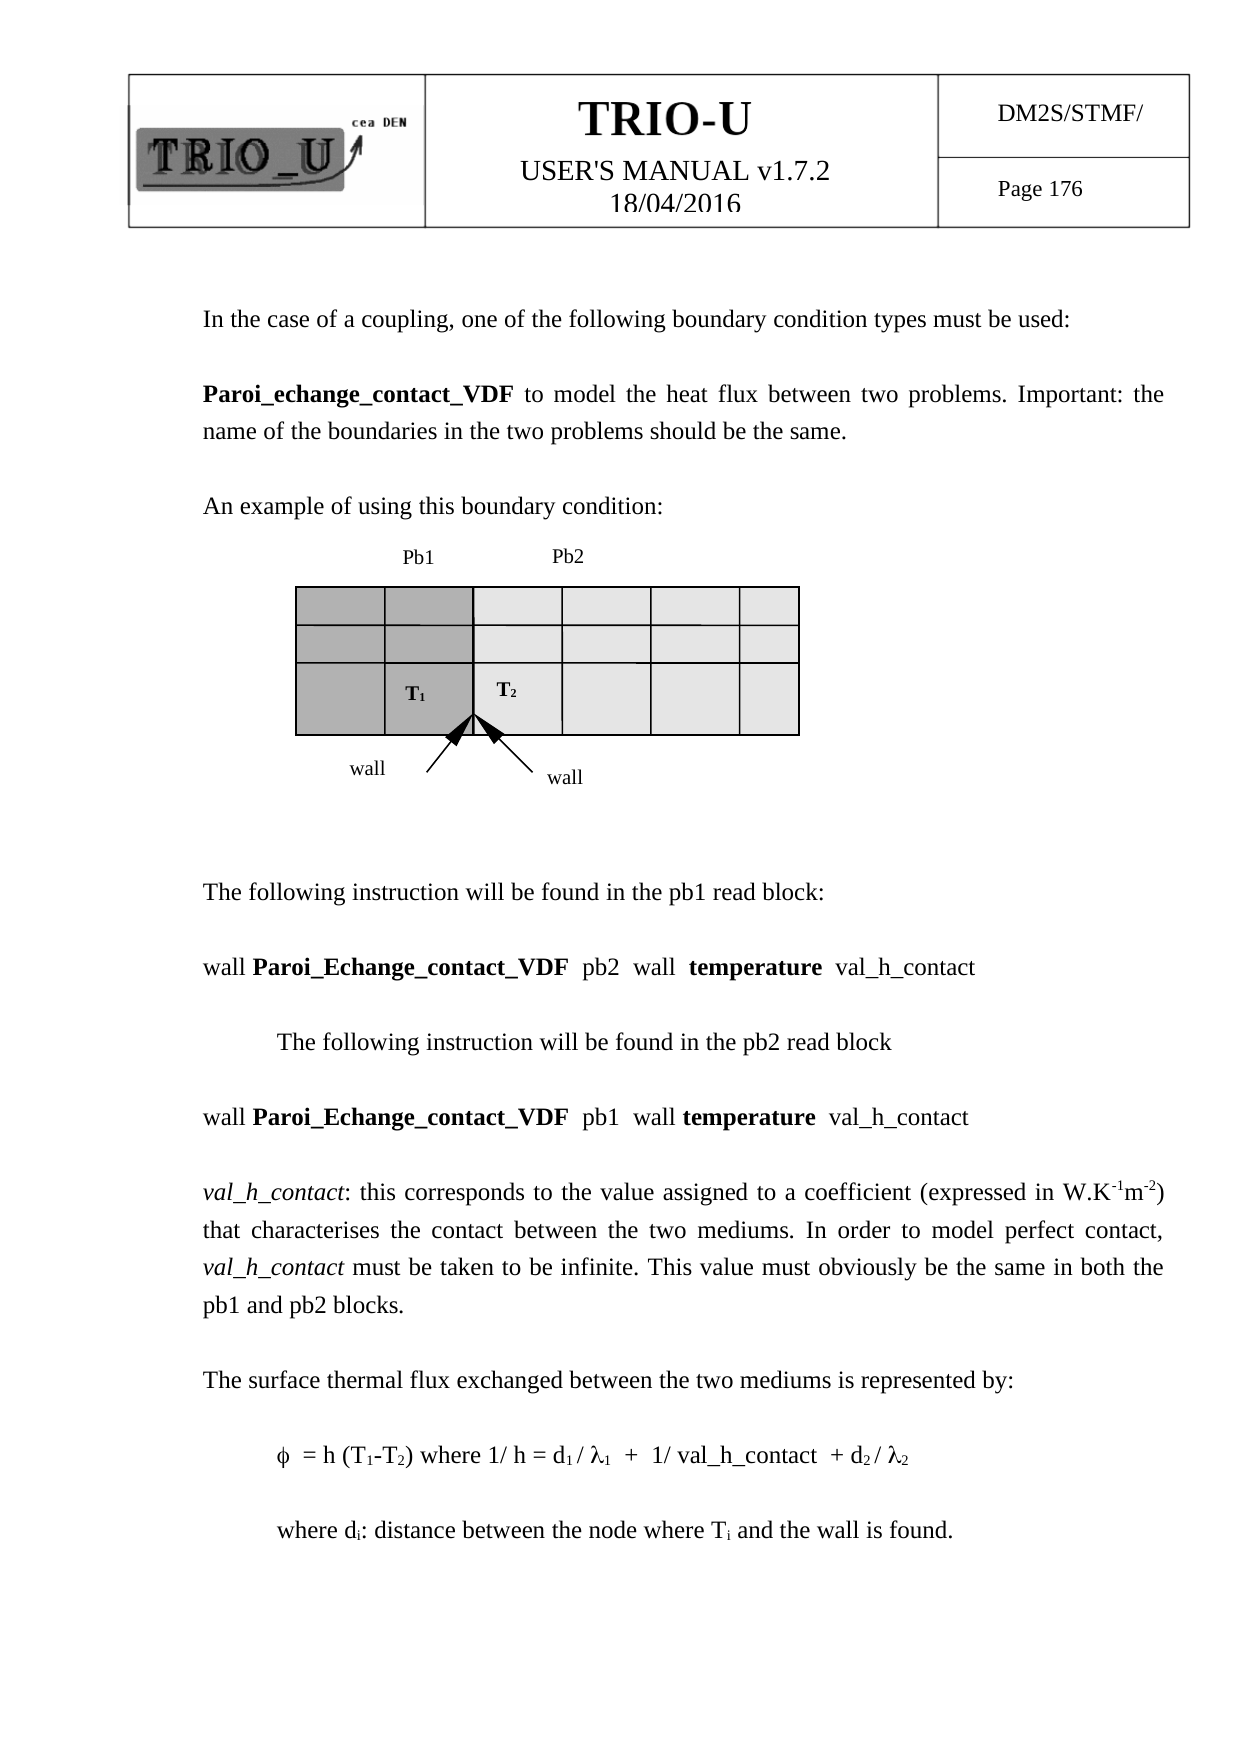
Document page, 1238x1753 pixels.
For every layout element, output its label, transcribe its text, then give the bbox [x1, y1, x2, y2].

text The following instruction will be found in the pb1 read block: [203, 868, 1165, 906]
text The following instruction will be found in the pb2 read block [203, 1018, 1165, 1056]
text wall Paroi_Echange_contact_VDF pb1 wall temperature val_h_contact [203, 1093, 1165, 1131]
text An example of using this boundary condition: [203, 483, 1165, 520]
text In the case of a coupling, one of the following boundary condition types must be used: [203, 295, 1165, 333]
text The surface thermal flux exchanged between the two mediums is represented by: [203, 1356, 1165, 1393]
text val_h_contact: this corresponds to the value assigned to a coefficient (expressed in W.K-1m-2) that characterises the contact between the two mediums. In order to model perfect contact, val_h_contact must be taken to be infinite. This value must obviously be the same in both the pb1 and pb2 blocks. [203, 1168, 1165, 1318]
text wall Paroi_Echange_contact_VDF pb2 wall temperature val_h_contact [203, 943, 1165, 981]
text Paroi_echange_contact_VDF to model the heat flux between two problems. Important: the name of the boundaries in the two problems should be the same. [203, 370, 1165, 445]
text where di: distance between the node where Ti and the wall is found. [203, 1506, 1165, 1543]
text  = h (T1-T2) where 1/ h = d1 / 1 + 1/ val_h_contact + d2 / 2 [203, 1431, 1165, 1468]
